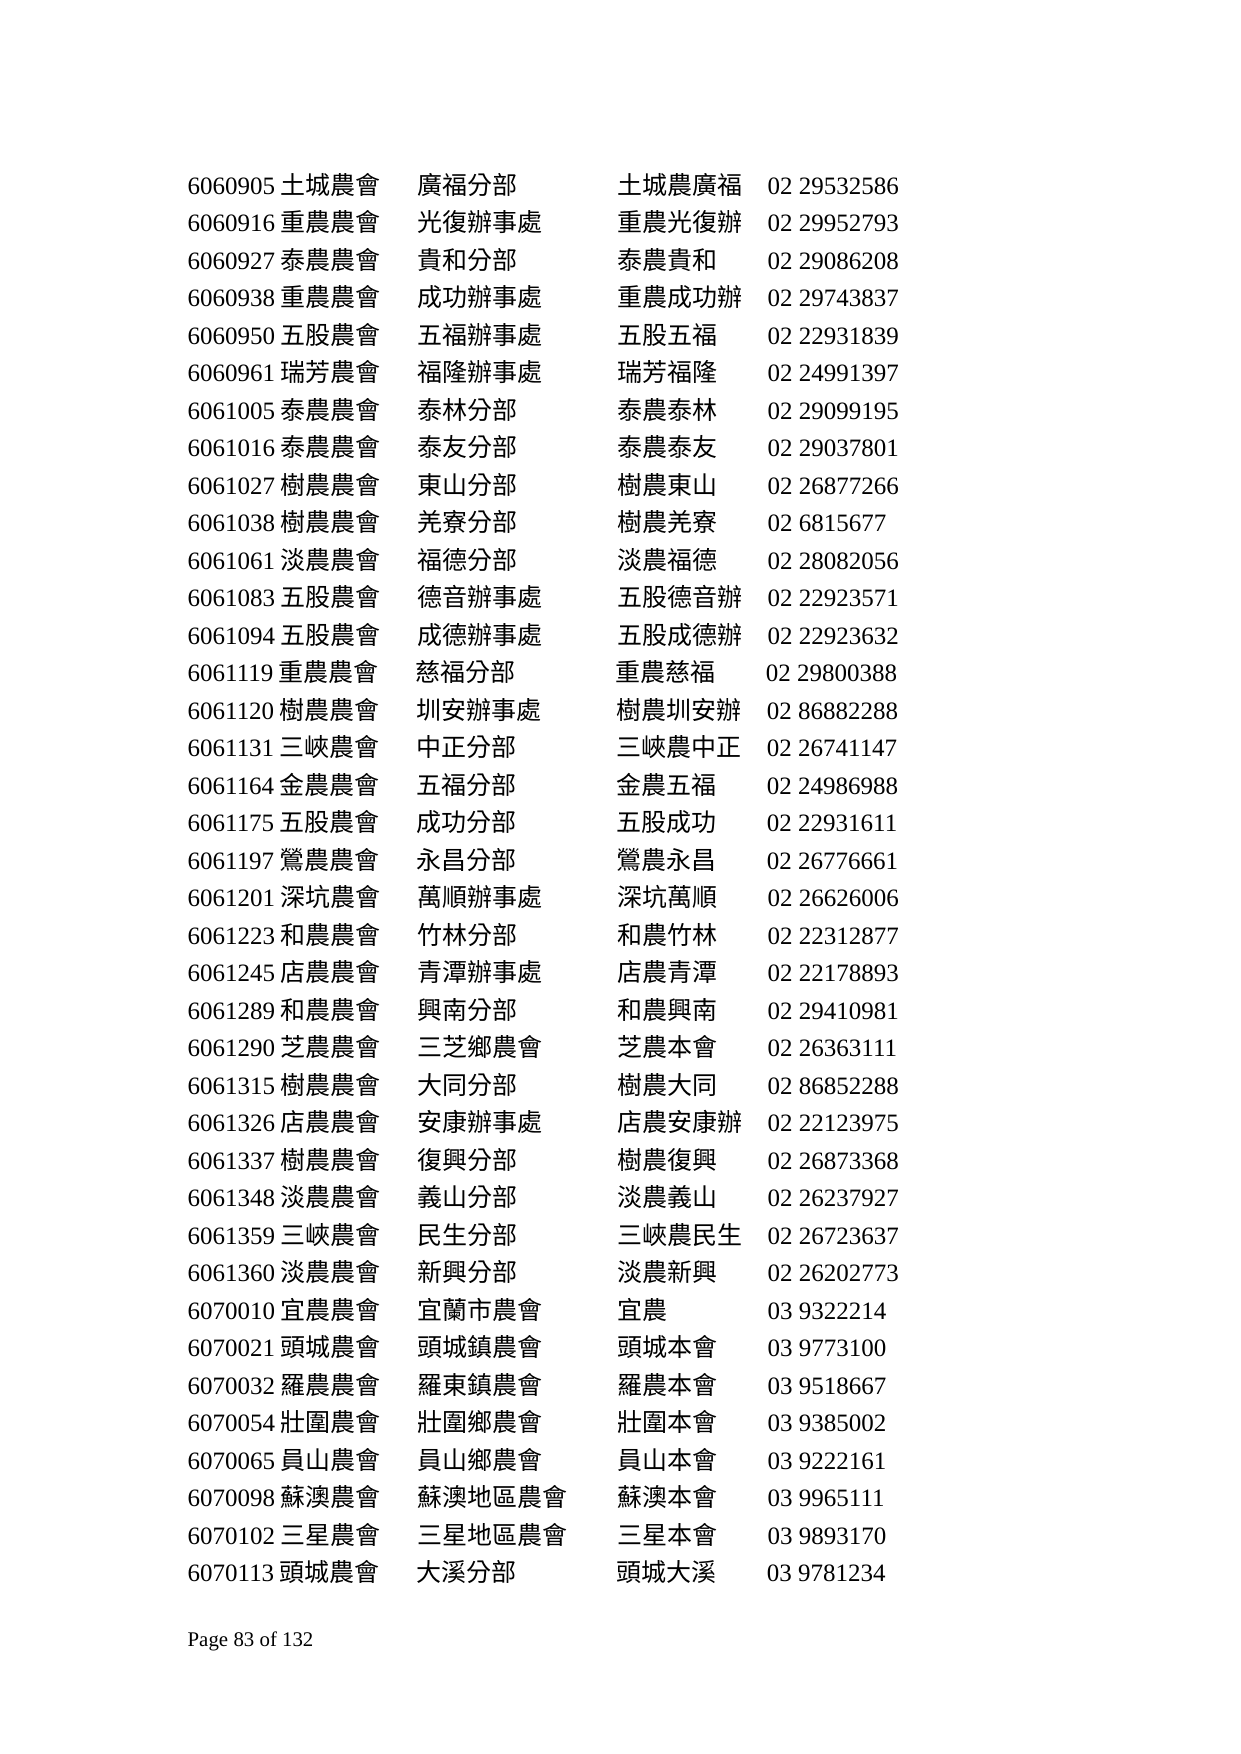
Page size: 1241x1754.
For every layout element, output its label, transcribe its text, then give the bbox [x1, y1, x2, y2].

text 6061164金農農會 五福分部 金農五福 02 24986988 [187, 764, 1053, 802]
text 6060961瑞芳農會 福隆辦事處 瑞芳福隆 02 24991397 [187, 352, 1053, 389]
text 6061337樹農農會 復興分部 樹農復興 02 26873368 [187, 1139, 1053, 1177]
text 6070021頭城農會 頭城鎮農會 頭城本會 03 9773100 [187, 1327, 1053, 1364]
text 6060938重農農會 成功辦事處 重農成功辦 02 29743837 [187, 277, 1053, 314]
text 6061289和農農會 興南分部 和農興南 02 29410981 [187, 989, 1053, 1027]
text 6070113頭城農會 大溪分部 頭城大溪 03 9781234 [187, 1552, 1053, 1589]
text 6061197鶯農農會 永昌分部 鶯農永昌 02 26776661 [187, 839, 1053, 877]
text 6070098蘇澳農會 蘇澳地區農會 蘇澳本會 03 9965111 [187, 1477, 1053, 1514]
text 6061326店農農會 安康辦事處 店農安康辦 02 22123975 [187, 1102, 1053, 1139]
text 6060916重農農會 光復辦事處 重農光復辦 02 29952793 [187, 202, 1053, 239]
text 6061315樹農農會 大同分部 樹農大同 02 86852288 [187, 1064, 1053, 1102]
text 6061027樹農農會 東山分部 樹農東山 02 26877266 [187, 464, 1053, 502]
text 6061094五股農會 成德辦事處 五股成德辦 02 22923632 [187, 614, 1053, 652]
text 6070102三星農會 三星地區農會 三星本會 03 9893170 [187, 1514, 1053, 1552]
text 6070032羅農農會 羅東鎮農會 羅農本會 03 9518667 [187, 1364, 1053, 1402]
text 6061175五股農會 成功分部 五股成功 02 22931611 [187, 802, 1053, 839]
text 6060950五股農會 五福辦事處 五股五福 02 22931839 [187, 314, 1053, 352]
text 6061119重農農會 慈福分部 重農慈福 02 29800388 [187, 652, 1053, 689]
text 6061245店農農會 青潭辦事處 店農青潭 02 22178893 [187, 952, 1053, 989]
text 6061120樹農農會 圳安辦事處 樹農圳安辦 02 86882288 [187, 689, 1053, 727]
text 6061360淡農農會 新興分部 淡農新興 02 26202773 [187, 1252, 1053, 1289]
text 6061348淡農農會 義山分部 淡農義山 02 26237927 [187, 1177, 1053, 1214]
text 6070010宜農農會 宜蘭市農會 宜農 03 9322214 [187, 1289, 1053, 1327]
text 6061005泰農農會 泰林分部 泰農泰林 02 29099195 [187, 389, 1053, 427]
text 6061016泰農農會 泰友分部 泰農泰友 02 29037801 [187, 427, 1053, 464]
text 6061038樹農農會 羌寮分部 樹農羌寮 02 6815677 [187, 502, 1053, 539]
text 6070065員山農會 員山鄉農會 員山本會 03 9222161 [187, 1439, 1053, 1477]
text 6061201深坑農會 萬順辦事處 深坑萬順 02 26626006 [187, 877, 1053, 914]
text 6061223和農農會 竹林分部 和農竹林 02 22312877 [187, 914, 1053, 952]
text 6061131三峽農會 中正分部 三峽農中正 02 26741147 [187, 727, 1053, 764]
text 6061290芝農農會 三芝鄉農會 芝農本會 02 26363111 [187, 1027, 1053, 1064]
text 6070054壯圍農會 壯圍鄉農會 壯圍本會 03 9385002 [187, 1402, 1053, 1439]
text 6061359三峽農會 民生分部 三峽農民生 02 26723637 [187, 1214, 1053, 1252]
text 6061061淡農農會 福德分部 淡農福德 02 28082056 [187, 539, 1053, 577]
text 6060905土城農會 廣福分部 土城農廣福 02 29532586 [187, 164, 1053, 202]
text 6061083五股農會 德音辦事處 五股德音辦 02 22923571 [187, 577, 1053, 614]
text 6060927泰農農會 貴和分部 泰農貴和 02 29086208 [187, 239, 1053, 277]
